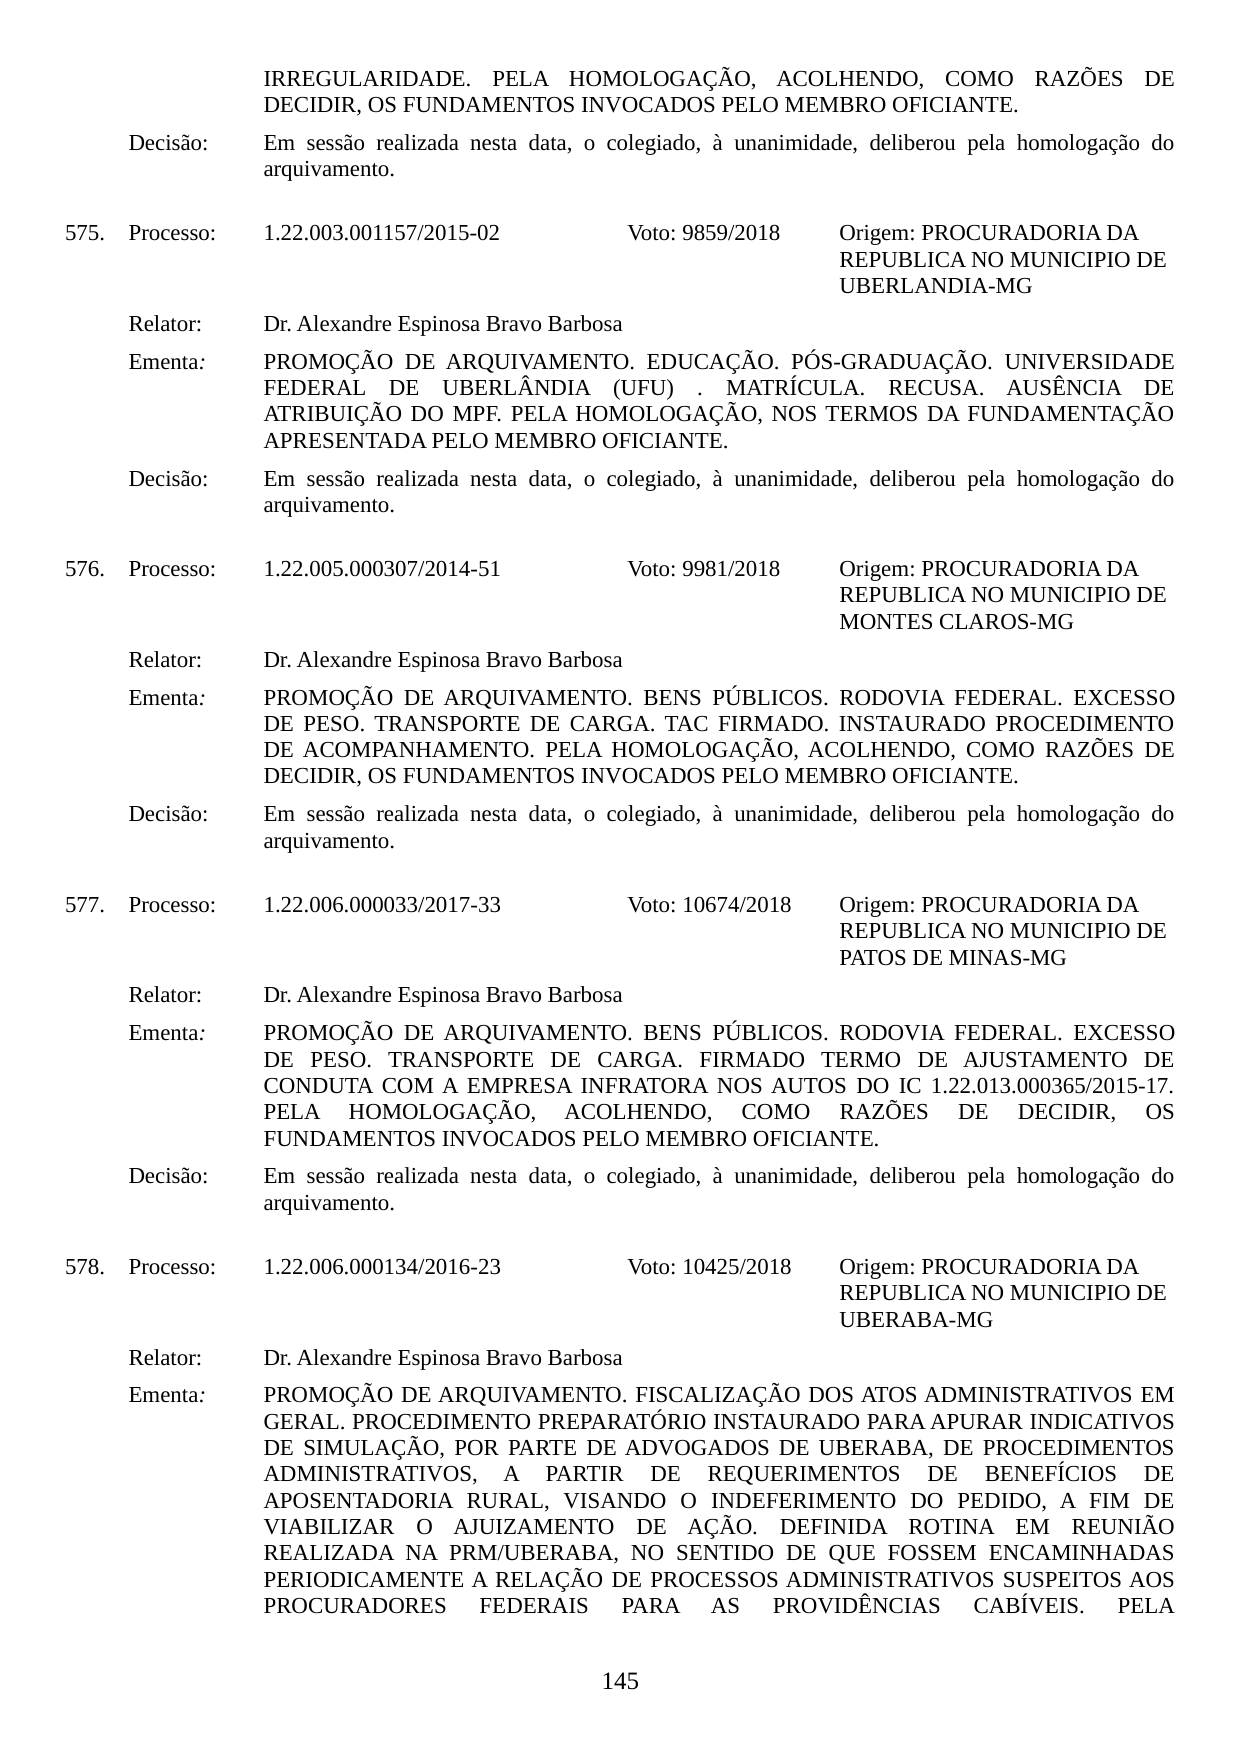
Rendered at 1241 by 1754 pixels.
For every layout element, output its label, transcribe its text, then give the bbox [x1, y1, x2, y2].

table_cell PROMOÇÃO DE ARQUIVAMENTO. BENS PÚBLICOS. RODOVIA FEDERAL. EXCESSO DE PESO. TRANSPORTE DE CARGA. FIRMADO TERMO DE AJUSTAMENTO DE CONDUTA COM A EMPRESA INFRATORA NOS AUTOS DO IC 1.22.013.000365/2015-17. PELA HOMOLOGAÇÃO, ACOLHENDO, COMO RAZÕES DE DECIDIR, OS FUNDAMENTOS INVOCADOS PELO MEMBRO OFICIANTE. [258, 1014, 1181, 1157]
table_cell Ementa: [123, 1376, 257, 1624]
table_header Processo: [123, 214, 257, 304]
table_header Voto: 9859/2018 [621, 214, 833, 304]
table_cell PROMOÇÃO DE ARQUIVAMENTO. BENS PÚBLICOS. RODOVIA FEDERAL. EXCESSO DE PESO. TRANSPORTE DE CARGA. TAC FIRMADO. INSTAURADO PROCEDIMENTO DE ACOMPANHAMENTO. PELA HOMOLOGAÇÃO, ACOLHENDO, COMO RAZÕES DE DECIDIR, OS FUNDAMENTOS INVOCADOS PELO MEMBRO OFICIANTE. [258, 678, 1181, 795]
table_cell Decisão: [123, 1157, 257, 1221]
table_cell Dr. Alexandre Espinosa Bravo Barbosa [258, 304, 1181, 342]
table_cell [59, 304, 123, 342]
table_cell Ementa: [123, 678, 257, 795]
table_header Processo: [123, 885, 257, 976]
table_cell Em sessão realizada nesta data, o colegiado, à unanimidade, deliberou pela homologação do arquivamento. [258, 795, 1181, 859]
table_cell Dr. Alexandre Espinosa Bravo Barbosa [258, 976, 1181, 1013]
table_cell Relator: [123, 304, 257, 342]
table_cell Em sessão realizada nesta data, o colegiado, à unanimidade, deliberou pela homologação do arquivamento. [258, 459, 1181, 523]
table_header 1.22.006.000033/2017-33 [258, 885, 621, 976]
table_cell [59, 342, 123, 459]
table_cell [59, 976, 123, 1013]
table_cell [59, 123, 123, 187]
table_header 575. [59, 214, 123, 304]
table_header Voto: 10425/2018 [621, 1247, 833, 1338]
table_cell PROMOÇÃO DE ARQUIVAMENTO. FISCALIZAÇÃO DOS ATOS ADMINISTRATIVOS EM GERAL. PROCEDIMENTO PREPARATÓRIO INSTAURADO PARA APURAR INDICATIVOS DE SIMULAÇÃO, POR PARTE DE ADVOGADOS DE UBERABA, DE PROCEDIMENTOS ADMINISTRATIVOS, A PARTIR DE REQUERIMENTOS DE BENEFÍCIOS DE APOSENTADORIA RURAL, VISANDO O INDEFERIMENTO DO PEDIDO, A FIM DE VIABILIZAR O AJUIZAMENTO DE AÇÃO. DEFINIDA ROTINA EM REUNIÃO REALIZADA NA PRM/UBERABA, NO SENTIDO DE QUE FOSSEM ENCAMINHADAS PERIODICAMENTE A RELAÇÃO DE PROCESSOS ADMINISTRATIVOS SUSPEITOS AOS PROCURADORES FEDERAIS PARA AS PROVIDÊNCIAS CABÍVEIS. PELA [258, 1376, 1181, 1624]
table_cell [59, 1338, 123, 1376]
table_header 1.22.003.001157/2015-02 [258, 214, 621, 304]
table_cell [59, 1376, 123, 1624]
table_header Voto: 10674/2018 [621, 885, 833, 976]
table_header Origem: PROCURADORIA DA REPUBLICA NO MUNICIPIO DE UBERABA-MG [834, 1247, 1181, 1338]
table_cell Relator: [123, 1338, 257, 1376]
table_cell Relator: [123, 640, 257, 678]
table_cell Decisão: [123, 459, 257, 523]
table_cell Ementa: [123, 1014, 257, 1157]
table_cell [59, 59, 123, 123]
table_cell PROMOÇÃO DE ARQUIVAMENTO. EDUCAÇÃO. PÓS-GRADUAÇÃO. UNIVERSIDADE FEDERAL DE UBERLÂNDIA (UFU) . MATRÍCULA. RECUSA. AUSÊNCIA DE ATRIBUIÇÃO DO MPF. PELA HOMOLOGAÇÃO, NOS TERMOS DA FUNDAMENTAÇÃO APRESENTADA PELO MEMBRO OFICIANTE. [258, 342, 1181, 459]
table_cell Decisão: [123, 795, 257, 859]
table_header Processo: [123, 1247, 257, 1338]
table_cell [123, 59, 257, 123]
table_header 1.22.005.000307/2014-51 [258, 550, 621, 640]
table_header Processo: [123, 550, 257, 640]
table_cell Decisão: [123, 123, 257, 187]
table_cell IRREGULARIDADE. PELA HOMOLOGAÇÃO, ACOLHENDO, COMO RAZÕES DE DECIDIR, OS FUNDAMENTOS INVOCADOS PELO MEMBRO OFICIANTE. [258, 59, 1181, 123]
table_header Origem: PROCURADORIA DA REPUBLICA NO MUNICIPIO DE PATOS DE MINAS-MG [834, 885, 1181, 976]
table_cell Em sessão realizada nesta data, o colegiado, à unanimidade, deliberou pela homologação do arquivamento. [258, 1157, 1181, 1221]
table_cell Dr. Alexandre Espinosa Bravo Barbosa [258, 640, 1181, 678]
table_cell Dr. Alexandre Espinosa Bravo Barbosa [258, 1338, 1181, 1376]
table_cell [59, 1014, 123, 1157]
table_header 576. [59, 550, 123, 640]
table_cell [59, 1157, 123, 1221]
table_cell Em sessão realizada nesta data, o colegiado, à unanimidade, deliberou pela homologação do arquivamento. [258, 123, 1181, 187]
table_header 577. [59, 885, 123, 976]
table_cell [59, 640, 123, 678]
table_cell [59, 459, 123, 523]
table_cell Ementa: [123, 342, 257, 459]
table_cell [59, 678, 123, 795]
table_header Origem: PROCURADORIA DA REPUBLICA NO MUNICIPIO DE MONTES CLAROS-MG [834, 550, 1181, 640]
table_header Origem: PROCURADORIA DA REPUBLICA NO MUNICIPIO DE UBERLANDIA-MG [834, 214, 1181, 304]
table_header 578. [59, 1247, 123, 1338]
table_header 1.22.006.000134/2016-23 [258, 1247, 621, 1338]
table_cell Relator: [123, 976, 257, 1013]
table_cell [59, 795, 123, 859]
table_header Voto: 9981/2018 [621, 550, 833, 640]
